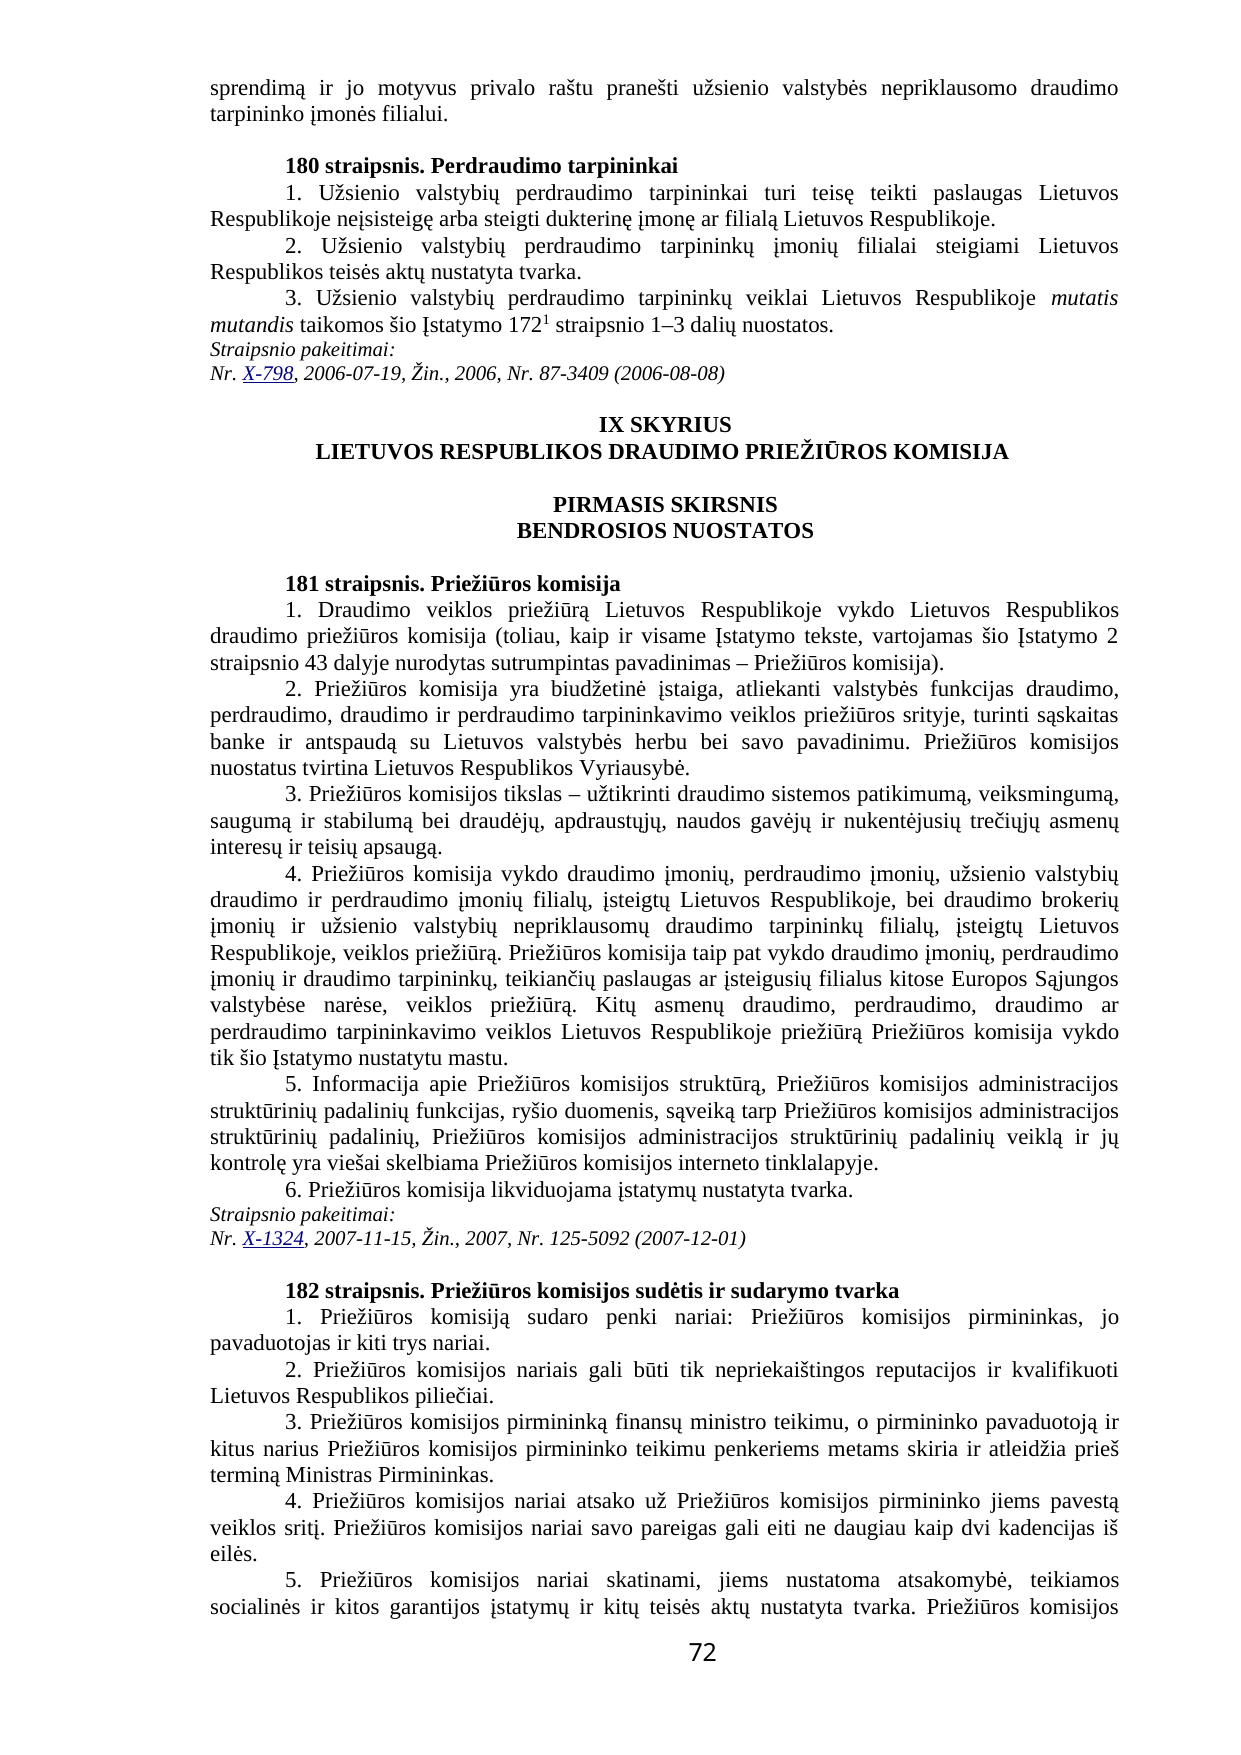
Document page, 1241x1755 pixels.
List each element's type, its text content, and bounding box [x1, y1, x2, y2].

text 2. Priežiūros komisija yra biudžetinė įstaiga, atliekanti valstybės funkcijas draudimo, perdraudimo, draudimo ir perdraudimo tarpininkavimo veiklos priežiūros srityje, turinti sąskaitas banke ir antspaudą su Lietuvos valstybės herbu bei savo pavadinimu. Priežiūros komisijos nuostatus tvirtina Lietuvos Respublikos Vyriausybė. [210, 675, 1120, 781]
text sprendimą ir jo motyvus privalo raštu pranešti užsienio valstybės nepriklausomo draudimo tarpininko įmonės filialui. [210, 73, 1120, 126]
subtitle PIRMASIS SKirsnis [210, 491, 1120, 517]
text 3. Priežiūros komisijos pirmininką finansų ministro teikimu, o pirmininko pavaduotoją ir kitus narius Priežiūros komisijos pirmininko teikimu penkeriems metams skiria ir atleidžia prieš terminą Ministras Pirmininkas. [210, 1408, 1120, 1487]
text 3. Priežiūros komisijos tikslas – užtikrinti draudimo sistemos patikimumą, veiksmingumą, saugumą ir stabilumą bei draudėjų, apdraustųjų, naudos gavėjų ir nukentėjusių trečiųjų asmenų interesų ir teisių apsaugą. [210, 781, 1120, 859]
text 2. Užsienio valstybių perdraudimo tarpininkų įmonių filialai steigiami Lietuvos Respublikos teisės aktų nustatyta tvarka. [210, 232, 1120, 284]
text 5. Priežiūros komisijos nariai skatinami, jiems nustatoma atsakomybė, teikiamos socialinės ir kitos garantijos įstatymų ir kitų teisės aktų nustatyta tvarka. Priežiūros komisijos [210, 1567, 1120, 1619]
text 3. Užsienio valstybių perdraudimo tarpininkų veiklai Lietuvos Respublikoje mutatis mutandis taikomos šio Įstatymo 1721 straipsnio 1–3 dalių nuostatos. [210, 284, 1120, 337]
text Lietuvos Respublikos DRAUDIMO PRIEŽIŪROS KOMISIJA [210, 438, 1120, 464]
text Straipsnio pakeitimai: [210, 337, 1120, 361]
text 5. Informacija apie Priežiūros komisijos struktūrą, Priežiūros komisijos administracijos struktūrinių padalinių funkcijas, ryšio duomenis, sąveiką tarp Priežiūros komisijos administracijos struktūrinių padalinių, Priežiūros komisijos administracijos struktūrinių padalinių veiklą ir jų kontrolę yra viešai skelbiama Priežiūros komisijos interneto tinklalapyje. [210, 1070, 1120, 1176]
text Nr. X-798, 2006-07-19, Žin., 2006, Nr. 87-3409 (2006-08-08) [210, 361, 1120, 385]
subtitle 182 straipsnis. Priežiūros komisijos sudėtis ir sudarymo tvarka [210, 1277, 1120, 1303]
subtitle IX SKYRIUS [210, 412, 1120, 438]
text 1. Draudimo veiklos priežiūrą Lietuvos Respublikoje vykdo Lietuvos Respublikos draudimo priežiūros komisija (toliau, kaip ir visame Įstatymo tekste, vartojamas šio Įstatymo 2 straipsnio 43 dalyje nurodytas sutrumpintas pavadinimas – Priežiūros komisija). [210, 596, 1120, 675]
text Nr. X-1324, 2007-11-15, Žin., 2007, Nr. 125-5092 (2007-12-01) [210, 1226, 1120, 1250]
text 4. Priežiūros komisijos nariai atsako už Priežiūros komisijos pirmininko jiems pavestą veiklos sritį. Priežiūros komisijos nariai savo pareigas gali eiti ne daugiau kaip dvi kadencijas iš eilės. [210, 1487, 1120, 1567]
text 6. Priežiūros komisija likviduojama įstatymų nustatyta tvarka. [210, 1176, 1120, 1202]
text 1. Užsienio valstybių perdraudimo tarpininkai turi teisę teikti paslaugas Lietuvos Respublikoje neįsisteigę arba steigti dukterinę įmonę ar filialą Lietuvos Respublikoje. [210, 179, 1120, 232]
text 1. Priežiūros komisiją sudaro penki nariai: Priežiūros komisijos pirmininkas, jo pavaduotojas ir kiti trys nariai. [210, 1303, 1120, 1356]
text Straipsnio pakeitimai: [210, 1202, 1120, 1226]
subtitle 181 straipsnis. Priežiūros komisija [210, 570, 1120, 596]
text 180 straipsnis. Perdraudimo tarpininkai [210, 153, 1120, 179]
text BENDROSIOS NUOSTATOS [210, 517, 1120, 543]
text 2. Priežiūros komisijos nariais gali būti tik nepriekaištingos reputacijos ir kvalifikuoti Lietuvos Respublikos piliečiai. [210, 1356, 1120, 1408]
text 4. Priežiūros komisija vykdo draudimo įmonių, perdraudimo įmonių, užsienio valstybių draudimo ir perdraudimo įmonių filialų, įsteigtų Lietuvos Respublikoje, bei draudimo brokerių įmonių ir užsienio valstybių nepriklausomų draudimo tarpininkų filialų, įsteigtų Lietuvos Respublikoje, veiklos priežiūrą. Priežiūros komisija taip pat vykdo draudimo įmonių, perdraudimo įmonių ir draudimo tarpininkų, teikiančių paslaugas ar įsteigusių filialus kitose Europos Sąjungos valstybėse narėse, veiklos priežiūrą. Kitų asmenų draudimo, perdraudimo, draudimo ar perdraudimo tarpininkavimo veiklos Lietuvos Respublikoje priežiūrą Priežiūros komisija vykdo tik šio Įstatymo nustatytu mastu. [210, 859, 1120, 1070]
